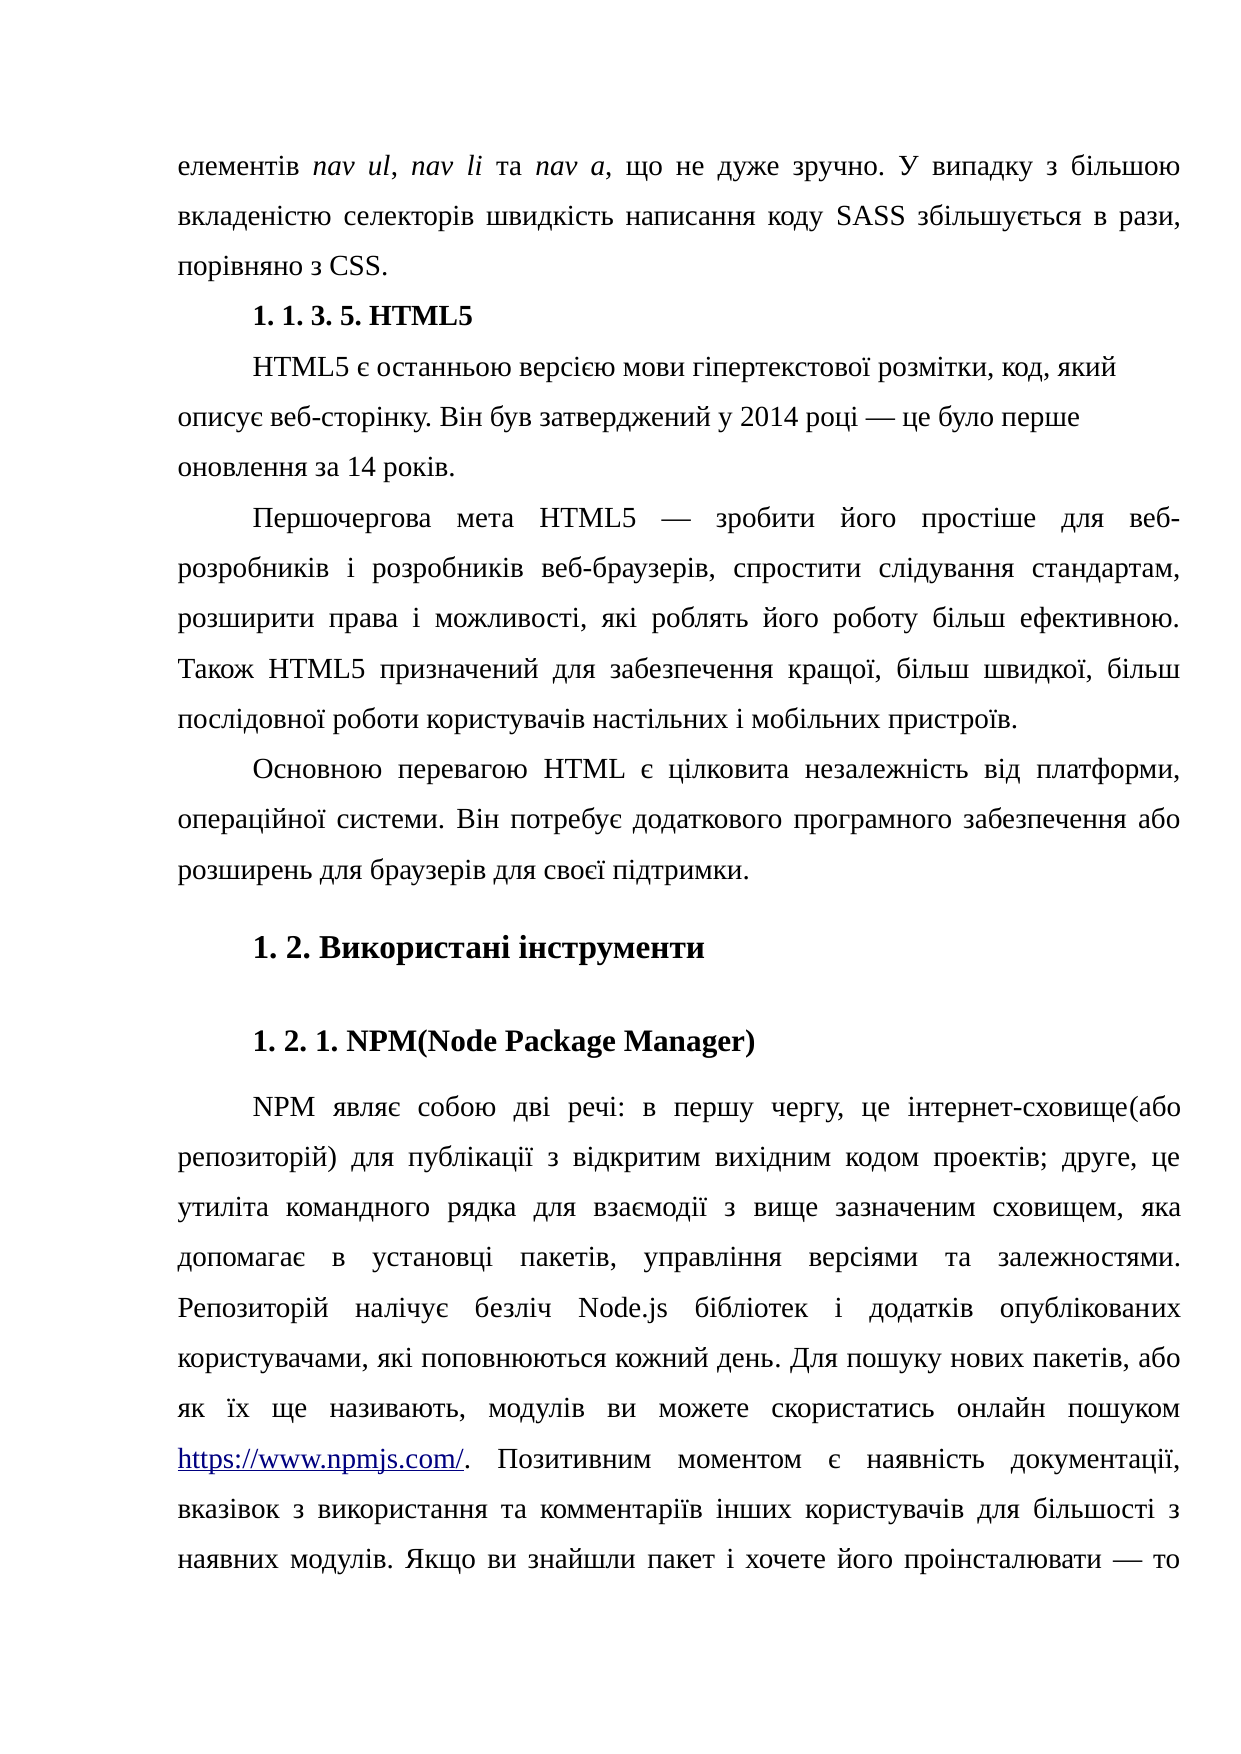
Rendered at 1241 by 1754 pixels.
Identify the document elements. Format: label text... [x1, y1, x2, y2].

subtitle 1. 2. 1. NPM(Node Package Manager) [177, 1022, 1181, 1058]
subtitle 1. 2. Використані інструменти [177, 927, 1181, 966]
text елементів nav ul, nav li та nav a, що не дуже зручно. У випадку з більшою вкладеністю селекторів швидкість написання коду SASS збільшується в рази, порівняно з CSS. [177, 148, 1181, 282]
text Першочергова мета HTML5 — зробити його простіше для веб-розробників і розробників веб-браузерів, спростити слідування стандартам, розширити права і можливості, які роблять його роботу більш ефективною. Також HTML5 призначений для забезпечення кращої, більш швидкої, більш послідовної роботи користувачів настільних і мобільних пристроїв. [177, 500, 1181, 734]
text HTML5 є останньою версією мови гіпертекстової розмітки, код, який описує веб-сторінку. Він був затверджений у 2014 році — це було перше оновлення за 14 років. [177, 349, 1181, 483]
subtitle 1. 1. 3. 5. HTML5 [177, 298, 1181, 332]
text NPM являє собою дві речі: в першу чергу, це інтернет-сховище(або репозиторій) для публікації з відкритим вихідним кодом проектів; друге, це утиліта командного рядка для взаємодії з вище зазначеним сховищем, яка допомагає в установці пакетів, управління версіями та залежностями. Репозиторій налічує безліч Node.js бібліотек і додатків опублікованих користувачами, які поповнюються кожний день. Для пошуку нових пакетів, або як їх ще називають, модулів ви можете скористатись онлайн пошуком https://www.npmjs.com/. Позитивним моментом є наявність документації, вказівок з використання та комментаріїв інших користувачів для більшості з наявних модулів. Якщо ви знайшли пакет і хочете його проінсталювати — то [177, 1089, 1181, 1575]
text Основною перевагою HTML є цілковита незалежність від платформи, операційної системи. Він потребує додаткового програмного забезпечення або розширень для браузерів для своєї підтримки. [177, 751, 1181, 886]
